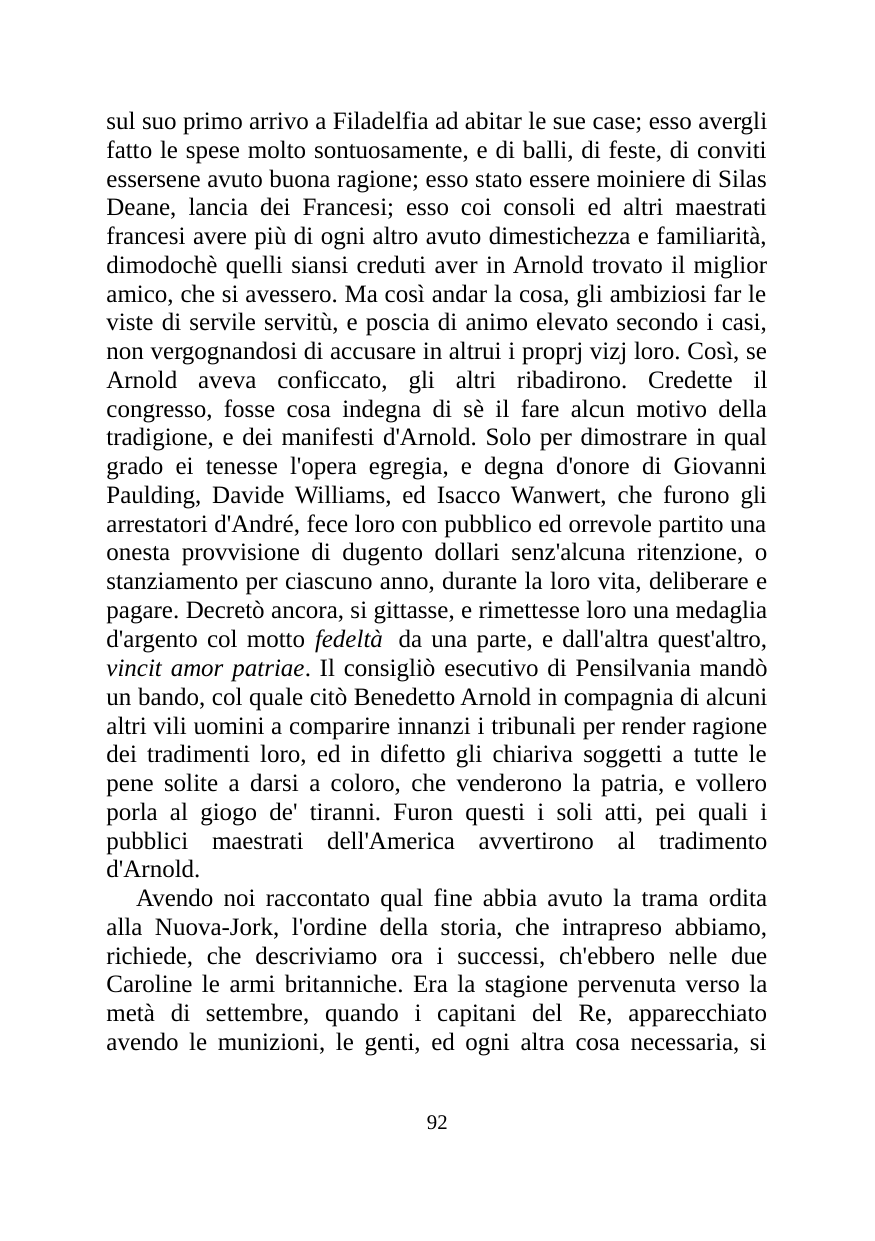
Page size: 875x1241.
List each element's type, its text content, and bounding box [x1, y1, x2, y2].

text Avendo noi raccontato qual fine abbia avuto la trama ordita alla Nuova-Jork, l'ordine della storia, che intrapreso abbiamo, richiede, che descriviamo ora i successi, ch'ebbero nelle due Caroline le armi britanniche. Era la stagione pervenuta verso la metà di settembre, quando i capitani del Re, apparecchiato avendo le munizioni, le genti, ed ogni altra cosa necessaria, si [106, 883, 768, 1056]
text sul suo primo arrivo a Filadelfia ad abitar le sue case; esso avergli fatto le spese molto sontuosamente, e di balli, di feste, di conviti essersene avuto buona ragione; esso stato essere moiniere di Silas Deane, lancia dei Francesi; esso coi consoli ed altri maestrati francesi avere più di ogni altro avuto dimestichezza e familiarità, dimodochè quelli siansi creduti aver in Arnold trovato il miglior amico, che si avessero. Ma così andar la cosa, gli ambiziosi far le viste di servile servitù, e poscia di animo elevato secondo i casi, non vergognandosi di accusare in altrui i proprj vizj loro. Così, se Arnold aveva conficcato, gli altri ribadirono. Credette il congresso, fosse cosa indegna di sè il fare alcun motivo della tradigione, e dei manifesti d'Arnold. Solo per dimostrare in qual grado ei tenesse l'opera egregia, e degna d'onore di Giovanni Paulding, Davide Williams, ed Isacco Wanwert, che furono gli arrestatori d'André, fece loro con pubblico ed orrevole partito una onesta provvisione di dugento dollari senz'alcuna ritenzione, o stanziamento per ciascuno anno, durante la loro vita, deliberare e pagare. Decretò ancora, si gittasse, e rimettesse loro una medaglia d'argento col motto fedeltà da una parte, e dall'altra quest'altro, vincit amor patriae. Il consigliò esecutivo di Pensilvania mandò un bando, col quale citò Benedetto Arnold in compagnia di alcuni altri vili uomini a comparire innanzi i tribunali per render ragione dei tradimenti loro, ed in difetto gli chiariva soggetti a tutte le pene solite a darsi a coloro, che venderono la patria, e vollero porla al giogo de' tiranni. Furon questi i soli atti, pei quali i pubblici maestrati dell'America avvertirono al tradimento d'Arnold. [106, 106, 768, 883]
